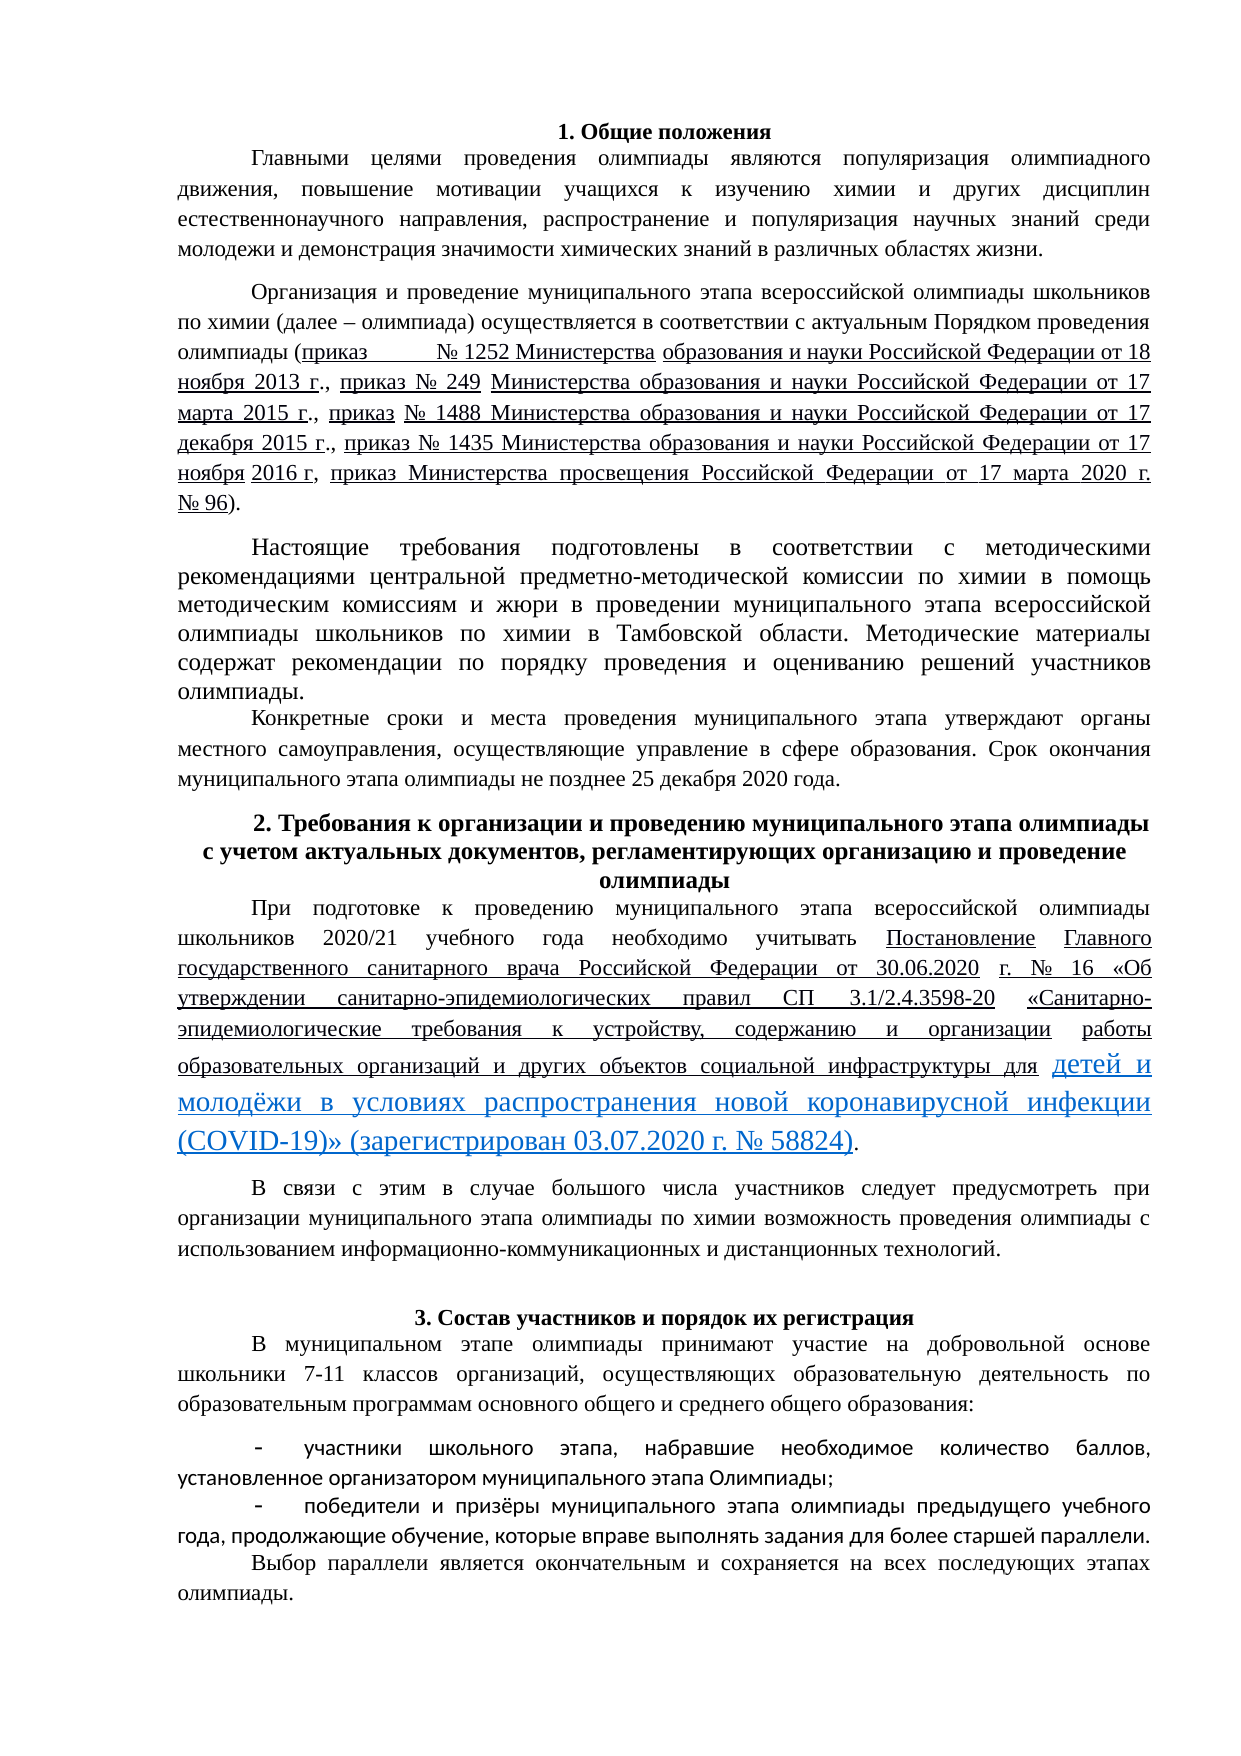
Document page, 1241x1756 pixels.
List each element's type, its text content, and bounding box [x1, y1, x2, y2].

text Организация и проведение муниципального этапа всероссийской олимпиады школьников по химии (далее – олимпиада) осуществляется в соответствии с актуальным Порядком проведения олимпиады (приказ № 1252 Министерства образования и науки Российской Федерации от 18 ноября 2013 г., приказ № 249 Министерства образования и науки Российской Федерации от 17 марта 2015 г., приказ № 1488 Министерства образования и науки Российской Федерации от 17 декабря 2015 г., приказ № 1435 Министерства образования и науки Российской Федерации от 17 ноября 2016 г, приказ Министерства просвещения Российской Федерации от 17 марта 2020 г. № 96). [177, 278, 1152, 516]
text 2. Требования к организации и проведению муниципального этапа олимпиады с учетом актуальных документов, регламентирующих организацию и проведение олимпиады [177, 808, 1152, 894]
text Главными целями проведения олимпиады являются популяризация олимпиадного движения, повышение мотивации учащихся к изучению химии и других дисциплин естественнонаучного направления, распространение и популяризация научных знаний среди молодежи и демонстрация значимости химических знаний в различных областях жизни. [177, 144, 1152, 261]
text Настоящие требования подготовлены в соответствии с методическими рекомендациями центральной предметно-методической комиссии по химии в помощь методическим комиссиям и жюри в проведении муниципального этапа всероссийской олимпиады школьников по химии в Тамбовской области. Методические материалы содержат рекомендации по порядку проведения и оцениванию решений участников олимпиады. [177, 532, 1152, 704]
list участники школьного этапа, набравшие необходимое количество баллов, установленное организатором муниципального этапа Олимпиады; [177, 1433, 1152, 1491]
text Выбор параллели является окончательным и сохраняется на всех последующих этапах олимпиады. [177, 1549, 1152, 1605]
text В муниципальном этапе олимпиады принимают участие на добровольной основе школьники 7-11 классов организаций, осуществляющих образовательную деятельность по образовательным программам основного общего и среднего общего образования: [177, 1330, 1152, 1417]
text В связи с этим в случае большого числа участников следует предусмотреть при организации муниципального этапа олимпиады по химии возможность проведения олимпиады с использованием информационно-коммуникационных и дистанционных технологий. [177, 1174, 1152, 1261]
subtitle 1. Общие положения [177, 118, 1152, 144]
text Конкретные сроки и места проведения муниципального этапа утверждают органы местного самоуправления, осуществляющие управление в сфере образования. Срок окончания муниципального этапа олимпиады не позднее 25 декабря 2020 года. [177, 704, 1152, 791]
list победители и призёры муниципального этапа олимпиады предыдущего учебного года, продолжающие обучение, которые вправе выполнять задания для более старшей параллели. [177, 1491, 1152, 1549]
text (COVID-19)» (зарегистрирован 03.07.2020 г. № 58824). [177, 1115, 1152, 1157]
subtitle 3. Состав участников и порядок их регистрация [177, 1304, 1152, 1330]
text При подготовке к проведению муниципального этапа всероссийской олимпиады школьников 2020/21 учебного года необходимо учитывать Постановление Главного государственного санитарного врача Российской Федерации от 30.06.2020 г. № 16 «Об утверждении санитарно-эпидемиологических правил СП 3.1/2.4.3598-20 «Санитарно-эпидемиологические требования к устройству, содержанию и организации работы образовательных организаций и других объектов социальной инфраструктуры для детей и молодёжи в условиях распространения новой коронавирусной инфекции [177, 894, 1152, 1114]
